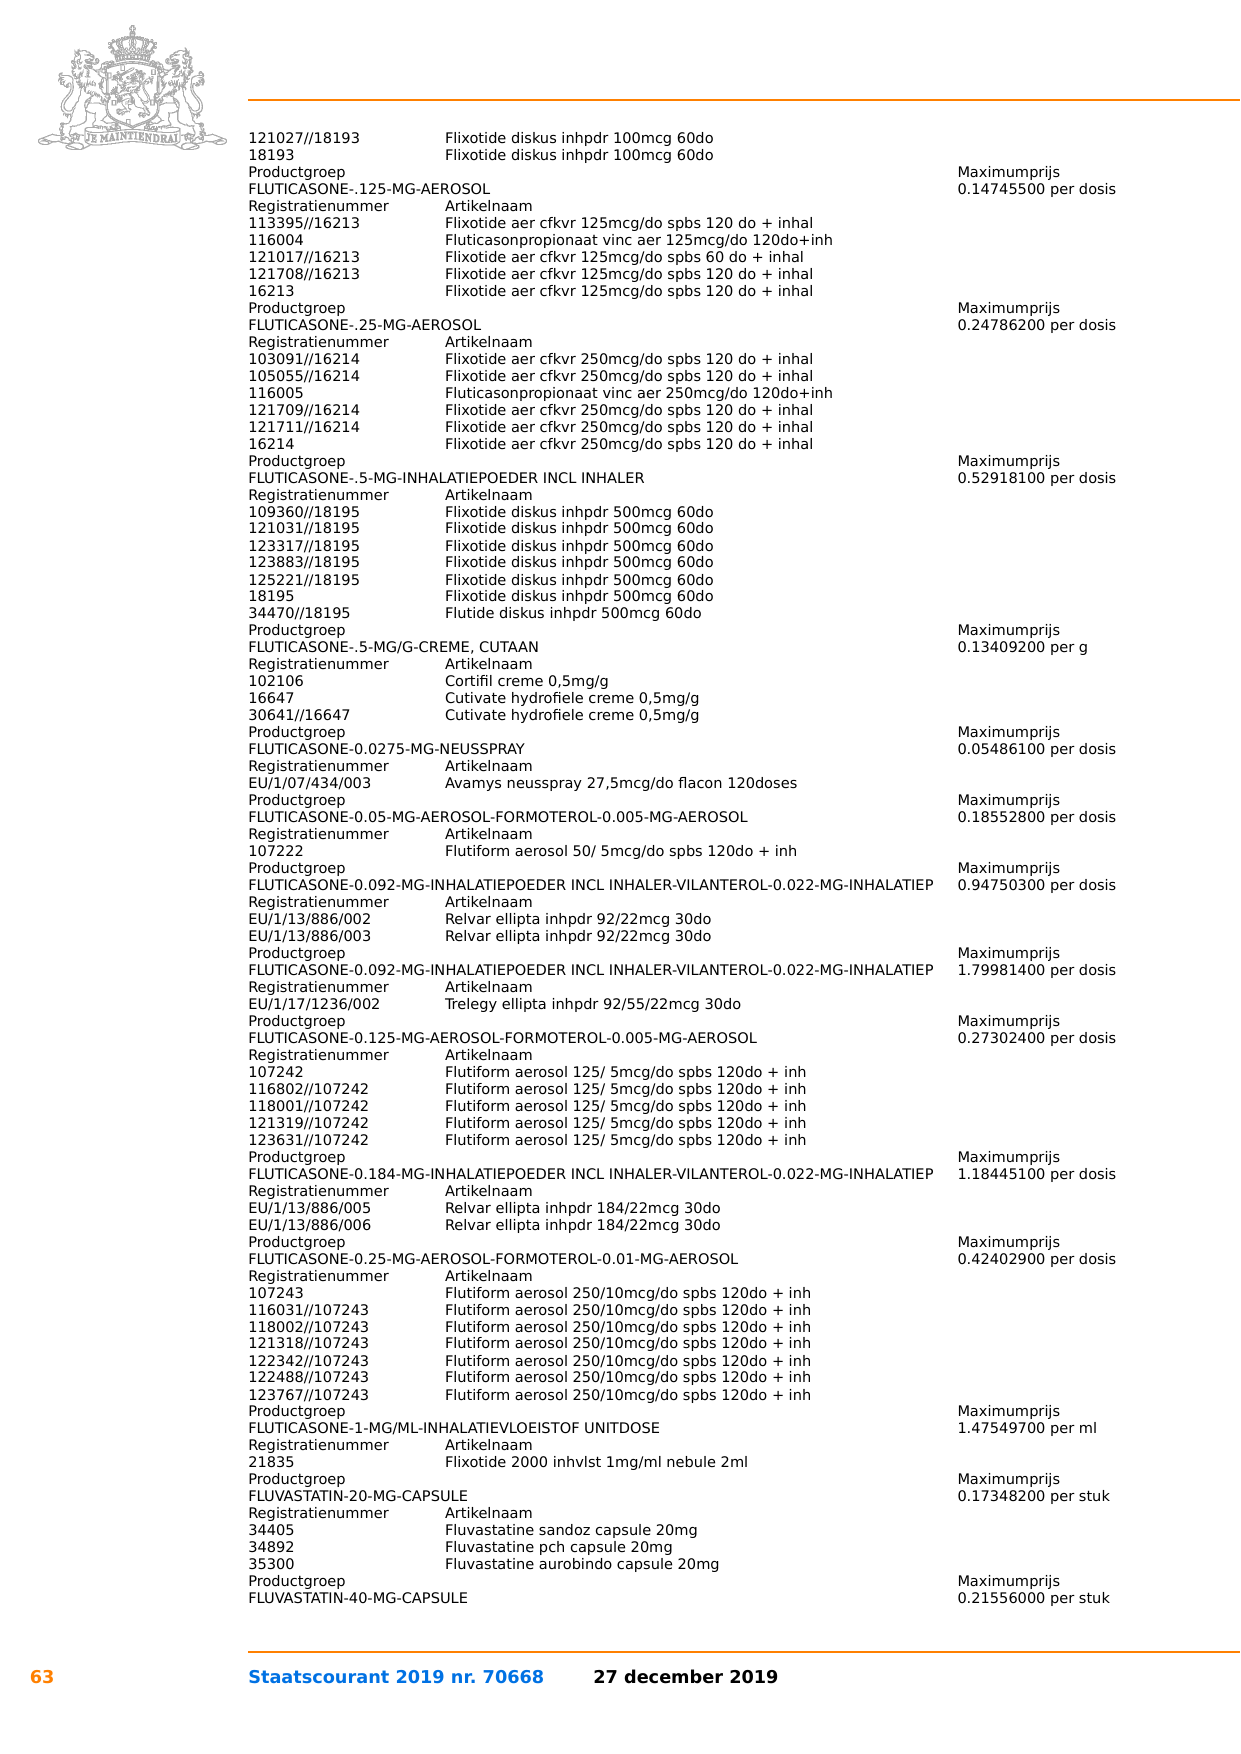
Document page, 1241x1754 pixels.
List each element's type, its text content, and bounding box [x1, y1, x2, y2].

table_cell [951, 1081, 1163, 1098]
table_cell FLUTICASONE-0.184-MG-INHALATIEPOEDER INCL INHALER-VILANTEROL-0.022-MG-INHALATIEP [248, 1166, 951, 1183]
table_cell Flixotide diskus inhpdr 500mcg 60do [439, 538, 951, 554]
table_cell 16213 [248, 283, 439, 300]
table_cell Registratienummer [248, 1437, 439, 1454]
table_cell 18193 [248, 147, 439, 164]
table_cell Registratienummer [248, 979, 439, 996]
table_cell Maximumprijs [951, 945, 1163, 962]
table_cell [951, 843, 1163, 860]
table_cell EU/1/13/886/002 [248, 911, 439, 928]
table_cell [951, 911, 1163, 928]
table_cell 0.17348200 per stuk [951, 1488, 1163, 1505]
table_cell Flixotide aer cfkvr 125mcg/do spbs 60 do + inhal [439, 249, 951, 266]
table_cell 102106 [248, 673, 439, 690]
table_cell [951, 266, 1163, 283]
table_cell [951, 215, 1163, 232]
table_cell 125221//18195 [248, 571, 439, 588]
table_cell 121027//18193 [248, 130, 439, 147]
table_cell [951, 1437, 1163, 1454]
table_cell Flixotide 2000 inhvlst 1mg/ml nebule 2ml [439, 1454, 951, 1471]
table_cell EU/1/17/1236/002 [248, 996, 439, 1013]
table_cell [951, 1115, 1163, 1132]
table_cell 1.18445100 per dosis [951, 1166, 1163, 1183]
table_cell Artikelnaam [439, 334, 951, 351]
picture [38, 25, 227, 150]
table_cell [951, 1200, 1163, 1217]
table_cell Artikelnaam [439, 979, 951, 996]
table_cell [951, 1556, 1163, 1573]
table_cell Registratienummer [248, 894, 439, 911]
table_cell Fluvastatine sandoz capsule 20mg [439, 1522, 951, 1539]
table_cell Artikelnaam [439, 486, 951, 503]
table_cell [951, 130, 1163, 147]
table_cell Registratienummer [248, 1047, 439, 1064]
table_cell [439, 622, 951, 639]
table_cell 121711//16214 [248, 419, 439, 436]
table_cell 121319//107242 [248, 1115, 439, 1132]
table_cell Flixotide aer cfkvr 125mcg/do spbs 120 do + inhal [439, 266, 951, 283]
table_cell Productgroep [248, 1013, 439, 1030]
table_cell [951, 928, 1163, 945]
table_cell [951, 1268, 1163, 1284]
table_cell Flixotide diskus inhpdr 500mcg 60do [439, 554, 951, 571]
table_cell Artikelnaam [439, 1437, 951, 1454]
table_cell [951, 334, 1163, 351]
table_cell FLUTICASONE-0.25-MG-AEROSOL-FORMOTEROL-0.01-MG-AEROSOL [248, 1251, 951, 1267]
table_cell 118001//107242 [248, 1098, 439, 1115]
table_cell Artikelnaam [439, 1047, 951, 1064]
table_cell Maximumprijs [951, 1471, 1163, 1488]
table_cell 30641//16647 [248, 707, 439, 724]
table_cell FLUVASTATIN-40-MG-CAPSULE [248, 1590, 951, 1607]
table_cell Productgroep [248, 164, 439, 181]
table_cell Productgroep [248, 622, 439, 639]
table_cell [951, 1539, 1163, 1556]
table_cell [951, 554, 1163, 571]
table_cell 118002//107243 [248, 1319, 439, 1335]
table_cell Flixotide aer cfkvr 250mcg/do spbs 120 do + inhal [439, 351, 951, 368]
table_cell 34892 [248, 1539, 439, 1556]
table_cell EU/1/13/886/003 [248, 928, 439, 945]
table_cell [951, 504, 1163, 520]
table_cell Artikelnaam [439, 826, 951, 843]
table_cell [951, 368, 1163, 384]
table_cell [951, 351, 1163, 368]
table_cell 122342//107243 [248, 1353, 439, 1369]
table_cell 116031//107243 [248, 1301, 439, 1318]
table_cell [951, 436, 1163, 452]
table_cell [951, 232, 1163, 249]
table_cell 0.18552800 per dosis [951, 809, 1163, 826]
table_cell 34470//18195 [248, 605, 439, 622]
table_cell Maximumprijs [951, 300, 1163, 317]
table_cell Maximumprijs [951, 164, 1163, 181]
table_cell [951, 571, 1163, 588]
table_cell [951, 1505, 1163, 1522]
table_cell 107222 [248, 843, 439, 860]
table_cell FLUTICASONE-.5-MG/G-CREME, CUTAAN [248, 639, 951, 656]
table_cell Productgroep [248, 860, 439, 877]
table_cell Maximumprijs [951, 1234, 1163, 1251]
table_cell Flutiform aerosol 125/ 5mcg/do spbs 120do + inh [439, 1115, 951, 1132]
table_cell [951, 894, 1163, 911]
table_cell Productgroep [248, 1403, 439, 1420]
table_cell 1.79981400 per dosis [951, 962, 1163, 979]
table_cell Maximumprijs [951, 1013, 1163, 1030]
table_cell Artikelnaam [439, 1268, 951, 1284]
table_cell [951, 775, 1163, 792]
table_cell [951, 198, 1163, 215]
table_cell EU/1/13/886/006 [248, 1217, 439, 1233]
table_cell [951, 1301, 1163, 1318]
table_cell Flutiform aerosol 250/10mcg/do spbs 120do + inh [439, 1369, 951, 1386]
table_cell Artikelnaam [439, 1505, 951, 1522]
table_cell [951, 673, 1163, 690]
table_cell [951, 1454, 1163, 1471]
table_cell 16647 [248, 690, 439, 707]
table_cell [951, 1285, 1163, 1301]
table_cell Relvar ellipta inhpdr 184/22mcg 30do [439, 1200, 951, 1217]
table_cell [439, 1149, 951, 1166]
table_cell FLUTICASONE-0.05-MG-AEROSOL-FORMOTEROL-0.005-MG-AEROSOL [248, 809, 951, 826]
table_cell 0.14745500 per dosis [951, 181, 1163, 198]
table_cell Flixotide aer cfkvr 250mcg/do spbs 120 do + inhal [439, 402, 951, 418]
table_cell Fluticasonpropionaat vinc aer 250mcg/do 120do+inh [439, 385, 951, 402]
table_cell [439, 945, 951, 962]
table_cell 113395//16213 [248, 215, 439, 232]
table_cell 121017//16213 [248, 249, 439, 266]
table_cell Productgroep [248, 792, 439, 809]
table_cell [951, 1047, 1163, 1064]
table_cell [951, 538, 1163, 554]
table_cell Flixotide aer cfkvr 125mcg/do spbs 120 do + inhal [439, 215, 951, 232]
table_cell Flutiform aerosol 125/ 5mcg/do spbs 120do + inh [439, 1098, 951, 1115]
table_cell FLUTICASONE-0.092-MG-INHALATIEPOEDER INCL INHALER-VILANTEROL-0.022-MG-INHALATIEP [248, 962, 951, 979]
table_cell [951, 1386, 1163, 1403]
table_cell [951, 402, 1163, 418]
table_cell Productgroep [248, 1149, 439, 1166]
table_cell [439, 724, 951, 741]
table_cell [951, 1064, 1163, 1081]
table_cell Productgroep [248, 945, 439, 962]
table_cell 116005 [248, 385, 439, 402]
table_cell Maximumprijs [951, 622, 1163, 639]
table_cell Registratienummer [248, 334, 439, 351]
table_cell Flutiform aerosol 125/ 5mcg/do spbs 120do + inh [439, 1132, 951, 1149]
table_cell FLUTICASONE-.5-MG-INHALATIEPOEDER INCL INHALER [248, 470, 951, 486]
table_cell Flixotide aer cfkvr 250mcg/do spbs 120 do + inhal [439, 436, 951, 452]
table_cell [951, 1319, 1163, 1335]
table_cell Flixotide diskus inhpdr 500mcg 60do [439, 588, 951, 605]
table_cell [951, 605, 1163, 622]
table_cell [951, 419, 1163, 436]
table_cell Productgroep [248, 1471, 439, 1488]
table_cell [439, 300, 951, 317]
table_cell 122488//107243 [248, 1369, 439, 1386]
table_cell FLUVASTATIN-20-MG-CAPSULE [248, 1488, 951, 1505]
table_cell Registratienummer [248, 1268, 439, 1284]
table_cell [951, 979, 1163, 996]
table_cell Flixotide aer cfkvr 250mcg/do spbs 120 do + inhal [439, 368, 951, 384]
table_cell [951, 656, 1163, 673]
table_cell 0.94750300 per dosis [951, 877, 1163, 894]
table_cell Maximumprijs [951, 1573, 1163, 1590]
table_cell Flixotide diskus inhpdr 500mcg 60do [439, 504, 951, 520]
table_cell Fluvastatine aurobindo capsule 20mg [439, 1556, 951, 1573]
table_cell Flutiform aerosol 125/ 5mcg/do spbs 120do + inh [439, 1081, 951, 1098]
table_cell Registratienummer [248, 1505, 439, 1522]
table_cell 0.24786200 per dosis [951, 317, 1163, 334]
table_cell Flixotide diskus inhpdr 500mcg 60do [439, 520, 951, 537]
table_cell [439, 453, 951, 469]
table_cell Maximumprijs [951, 453, 1163, 469]
table_cell Flutiform aerosol 250/10mcg/do spbs 120do + inh [439, 1319, 951, 1335]
table_cell 105055//16214 [248, 368, 439, 384]
table_cell 0.42402900 per dosis [951, 1251, 1163, 1267]
table_cell Artikelnaam [439, 894, 951, 911]
table_cell Cortifil creme 0,5mg/g [439, 673, 951, 690]
table_cell Productgroep [248, 453, 439, 469]
table_cell FLUTICASONE-0.092-MG-INHALATIEPOEDER INCL INHALER-VILANTEROL-0.022-MG-INHALATIEP [248, 877, 951, 894]
table_cell Registratienummer [248, 1183, 439, 1199]
table_cell 121709//16214 [248, 402, 439, 418]
table_cell [951, 1217, 1163, 1233]
table_cell [951, 1132, 1163, 1149]
table_cell [951, 996, 1163, 1013]
table_cell [951, 486, 1163, 503]
table_cell Flutiform aerosol 250/10mcg/do spbs 120do + inh [439, 1386, 951, 1403]
table_cell 0.05486100 per dosis [951, 741, 1163, 758]
table_cell 0.13409200 per g [951, 639, 1163, 656]
table_cell [439, 792, 951, 809]
table_cell [951, 1183, 1163, 1199]
table_cell EU/1/13/886/005 [248, 1200, 439, 1217]
table_cell 123631//107242 [248, 1132, 439, 1149]
table_cell 109360//18195 [248, 504, 439, 520]
table_cell 123883//18195 [248, 554, 439, 571]
table_cell [439, 1234, 951, 1251]
table_cell Artikelnaam [439, 758, 951, 775]
table_cell [951, 758, 1163, 775]
table_cell Flutiform aerosol 125/ 5mcg/do spbs 120do + inh [439, 1064, 951, 1081]
table_cell Flixotide diskus inhpdr 100mcg 60do [439, 147, 951, 164]
table_cell 21835 [248, 1454, 439, 1471]
table_cell [951, 707, 1163, 724]
table_cell Maximumprijs [951, 860, 1163, 877]
table_cell 107242 [248, 1064, 439, 1081]
table_cell 121318//107243 [248, 1335, 439, 1352]
table_cell [951, 1098, 1163, 1115]
table_cell [439, 1403, 951, 1420]
table_cell Artikelnaam [439, 656, 951, 673]
table_cell 16214 [248, 436, 439, 452]
table_cell Registratienummer [248, 198, 439, 215]
table_cell FLUTICASONE-1-MG/ML-INHALATIEVLOEISTOF UNITDOSE [248, 1420, 951, 1437]
table_cell [439, 1471, 951, 1488]
table_cell Artikelnaam [439, 198, 951, 215]
table_cell [439, 860, 951, 877]
table_cell Registratienummer [248, 656, 439, 673]
table_cell 35300 [248, 1556, 439, 1573]
table_cell 121708//16213 [248, 266, 439, 283]
table_cell Cutivate hydrofiele creme 0,5mg/g [439, 690, 951, 707]
table_cell 123767//107243 [248, 1386, 439, 1403]
table_cell Productgroep [248, 1234, 439, 1251]
table_cell [439, 1573, 951, 1590]
table_cell Flutiform aerosol 50/ 5mcg/do spbs 120do + inh [439, 843, 951, 860]
table_cell [951, 283, 1163, 300]
table_cell 0.27302400 per dosis [951, 1030, 1163, 1047]
table_cell Flixotide diskus inhpdr 500mcg 60do [439, 571, 951, 588]
table_cell Flixotide aer cfkvr 250mcg/do spbs 120 do + inhal [439, 419, 951, 436]
table_cell FLUTICASONE-.25-MG-AEROSOL [248, 317, 951, 334]
table_cell Fluvastatine pch capsule 20mg [439, 1539, 951, 1556]
table_cell [951, 249, 1163, 266]
table_cell Avamys neusspray 27,5mcg/do flacon 120doses [439, 775, 951, 792]
table_cell FLUTICASONE-0.125-MG-AEROSOL-FORMOTEROL-0.005-MG-AEROSOL [248, 1030, 951, 1047]
table_cell FLUTICASONE-.125-MG-AEROSOL [248, 181, 951, 198]
table_cell Maximumprijs [951, 724, 1163, 741]
table_cell 121031//18195 [248, 520, 439, 537]
table_cell 103091//16214 [248, 351, 439, 368]
table_cell [951, 826, 1163, 843]
table_cell Maximumprijs [951, 1403, 1163, 1420]
table_cell Flutiform aerosol 250/10mcg/do spbs 120do + inh [439, 1301, 951, 1318]
table_cell Flixotide diskus inhpdr 100mcg 60do [439, 130, 951, 147]
table_cell Productgroep [248, 1573, 439, 1590]
table_cell Flutiform aerosol 250/10mcg/do spbs 120do + inh [439, 1285, 951, 1301]
table_cell [951, 1335, 1163, 1352]
table_cell Relvar ellipta inhpdr 92/22mcg 30do [439, 928, 951, 945]
table_cell Fluticasonpropionaat vinc aer 125mcg/do 120do+inh [439, 232, 951, 249]
table_cell [951, 1369, 1163, 1386]
table_cell Trelegy ellipta inhpdr 92/55/22mcg 30do [439, 996, 951, 1013]
table_cell 34405 [248, 1522, 439, 1539]
table_cell [951, 385, 1163, 402]
table_cell 123317//18195 [248, 538, 439, 554]
table_cell [951, 520, 1163, 537]
table_cell 18195 [248, 588, 439, 605]
table_cell [951, 588, 1163, 605]
table_cell 0.21556000 per stuk [951, 1590, 1163, 1607]
table_cell Cutivate hydrofiele creme 0,5mg/g [439, 707, 951, 724]
table_cell Flutide diskus inhpdr 500mcg 60do [439, 605, 951, 622]
table_cell 116802//107242 [248, 1081, 439, 1098]
table_cell FLUTICASONE-0.0275-MG-NEUSSPRAY [248, 741, 951, 758]
table_cell Maximumprijs [951, 1149, 1163, 1166]
table_cell [951, 147, 1163, 164]
table_cell Registratienummer [248, 758, 439, 775]
table_cell Flutiform aerosol 250/10mcg/do spbs 120do + inh [439, 1335, 951, 1352]
table_cell Flutiform aerosol 250/10mcg/do spbs 120do + inh [439, 1353, 951, 1369]
table_cell 1.47549700 per ml [951, 1420, 1163, 1437]
table_cell Productgroep [248, 300, 439, 317]
table_cell 116004 [248, 232, 439, 249]
table_cell [951, 1353, 1163, 1369]
table_cell Artikelnaam [439, 1183, 951, 1199]
table_cell 107243 [248, 1285, 439, 1301]
table_cell [951, 1522, 1163, 1539]
table_cell Registratienummer [248, 486, 439, 503]
table_cell [439, 1013, 951, 1030]
table_cell [951, 690, 1163, 707]
table_cell Relvar ellipta inhpdr 184/22mcg 30do [439, 1217, 951, 1233]
table_cell Maximumprijs [951, 792, 1163, 809]
table_cell [439, 164, 951, 181]
table_cell Productgroep [248, 724, 439, 741]
table_cell EU/1/07/434/003 [248, 775, 439, 792]
table_cell 0.52918100 per dosis [951, 470, 1163, 486]
table_cell Registratienummer [248, 826, 439, 843]
table_cell Relvar ellipta inhpdr 92/22mcg 30do [439, 911, 951, 928]
table_cell Flixotide aer cfkvr 125mcg/do spbs 120 do + inhal [439, 283, 951, 300]
